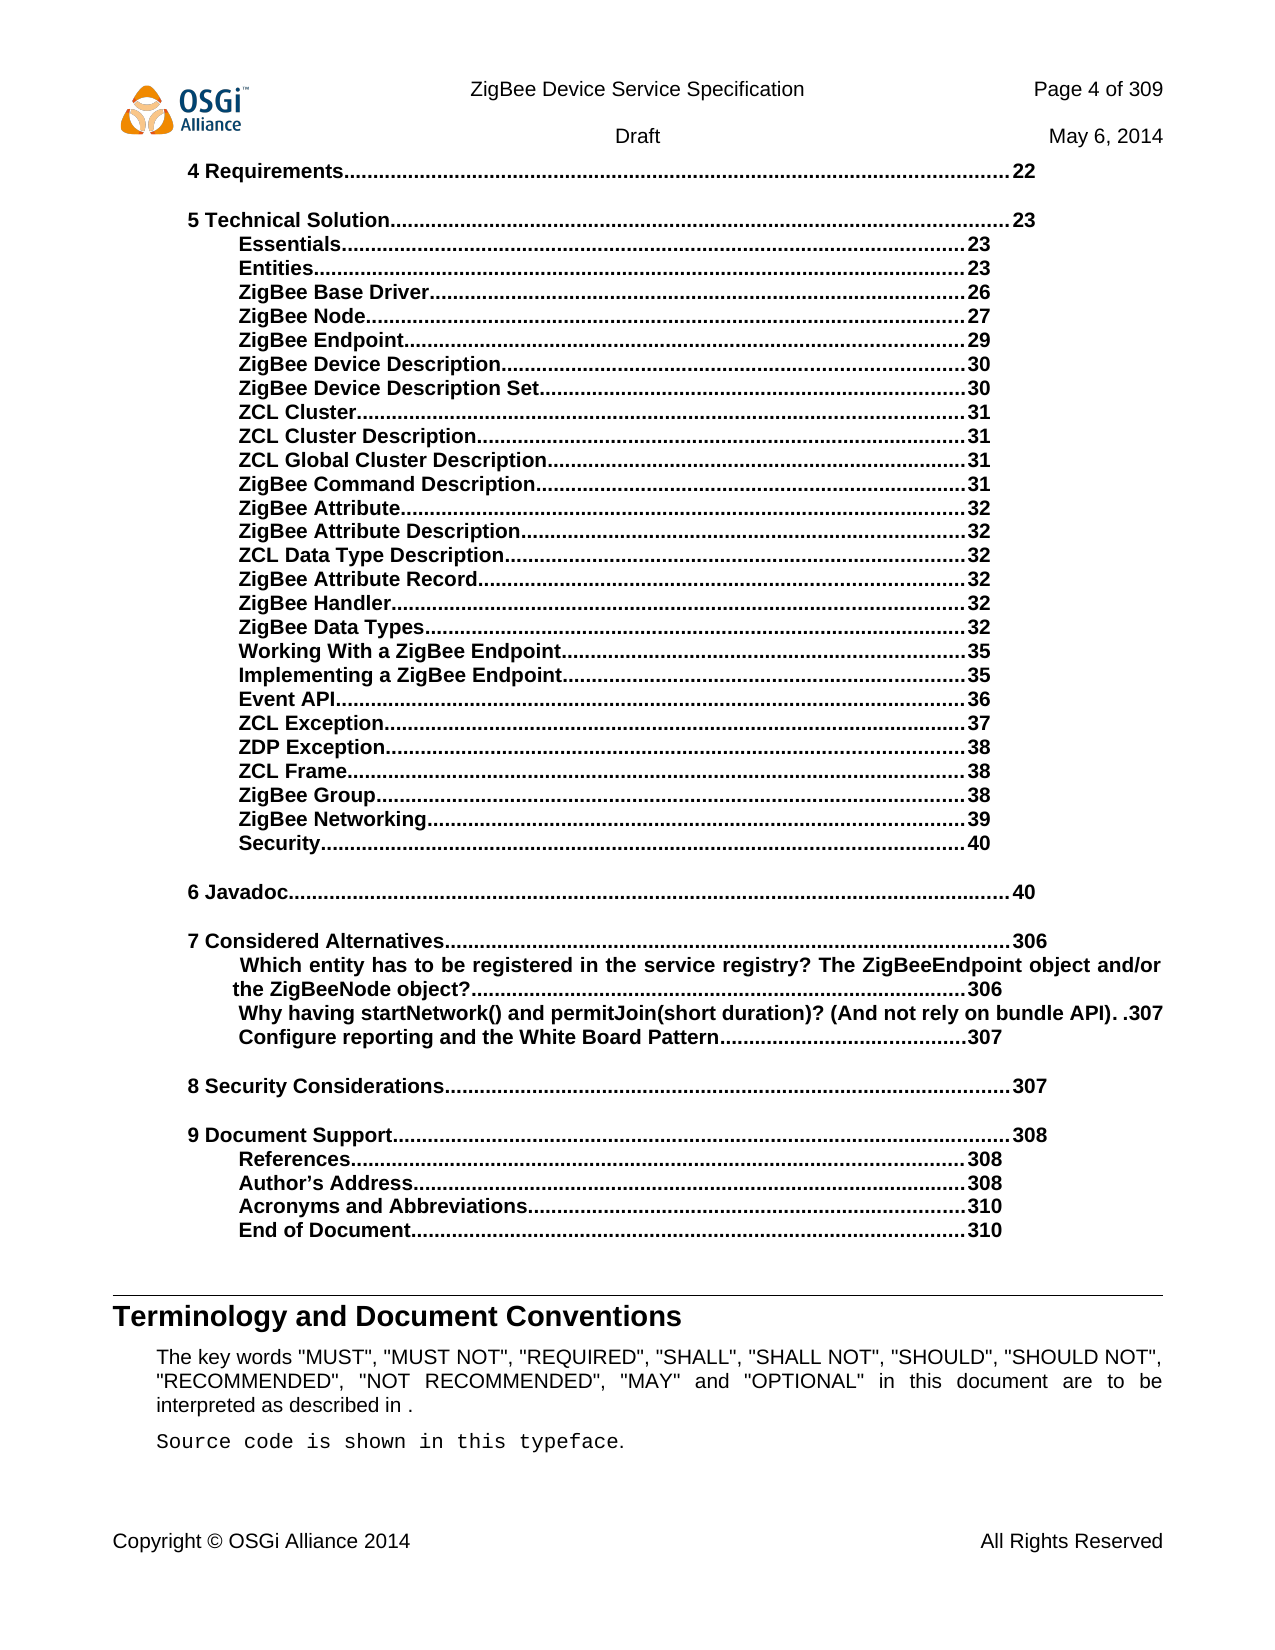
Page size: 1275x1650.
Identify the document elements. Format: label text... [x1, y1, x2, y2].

text Essentials 23 [232, 232, 1163, 256]
text ZigBee Device Description 30 [232, 352, 1163, 376]
text ZigBee Base Driver 26 [232, 280, 1163, 304]
text ZigBee Endpoint 29 [232, 328, 1163, 352]
text ZigBee Device Description Set 30 [232, 376, 1163, 399]
picture [113, 78, 257, 142]
text Entities 23 [232, 256, 1163, 280]
text ZCL Cluster Description 31 [232, 423, 1163, 447]
text Configure reporting and the White Board Pattern 307 [232, 1024, 1163, 1048]
text 9 Document Support 308 [187, 1122, 1163, 1146]
text Working With a ZigBee Endpoint 35 [232, 639, 1163, 663]
text Implementing a ZigBee Endpoint 35 [232, 663, 1163, 687]
text End of Document 310 [232, 1218, 1163, 1242]
text 7 Considered Alternatives 306 [187, 929, 1163, 953]
text Security 40 [232, 831, 1163, 855]
text ZigBee Data Types 32 [232, 615, 1163, 639]
subtitle Terminology and Document Conventions [112, 1296, 1163, 1332]
text ZCL Data Type Description 32 [232, 543, 1163, 567]
text ZCL Cluster 31 [232, 399, 1163, 423]
text ZigBee Attribute 32 [232, 495, 1163, 519]
text ZDP Exception 38 [232, 735, 1163, 759]
text ZigBee Group 38 [232, 783, 1163, 807]
text ZigBee Command Description 31 [232, 471, 1163, 495]
text Source code is shown in this typeface. [156, 1429, 1163, 1455]
text ZigBee Attribute Record 32 [232, 567, 1163, 591]
text ZCL Global Cluster Description 31 [232, 447, 1163, 471]
text Event API 36 [232, 687, 1163, 711]
text ZigBee Handler 32 [232, 591, 1163, 615]
text Author’s Address 308 [232, 1170, 1163, 1194]
text Why having startNetwork() and permitJoin(short duration)? (And not rely on bundle API) 307 [232, 1001, 1163, 1024]
text ZCL Exception 37 [232, 711, 1163, 735]
text 6 Javadoc 40 [187, 880, 1163, 904]
text Acronyms and Abbreviations 310 [232, 1194, 1163, 1218]
text Which entity has to be registered in the service registry? The ZigBeeEndpoint object and/or the ZigBeeNode object? 306 [232, 953, 1163, 1001]
text References 308 [232, 1146, 1163, 1170]
text 8 Security Considerations 307 [187, 1073, 1163, 1097]
text 4 Requirements 22 [187, 159, 1163, 183]
text ZigBee Networking 39 [232, 807, 1163, 831]
text ZigBee Attribute Description 32 [232, 519, 1163, 543]
text ZigBee Node 27 [232, 304, 1163, 328]
text ZCL Frame 38 [232, 759, 1163, 783]
text The key words "MUST", "MUST NOT", "REQUIRED", "SHALL", "SHALL NOT", "SHOULD", "SHOULD NOT", "RECOMMENDED", "NOT RECOMMENDED", "MAY" and "OPTIONAL" in this document are to be interpreted as described in 8. [156, 1344, 1163, 1416]
text 5 Technical Solution 23 [187, 208, 1163, 232]
